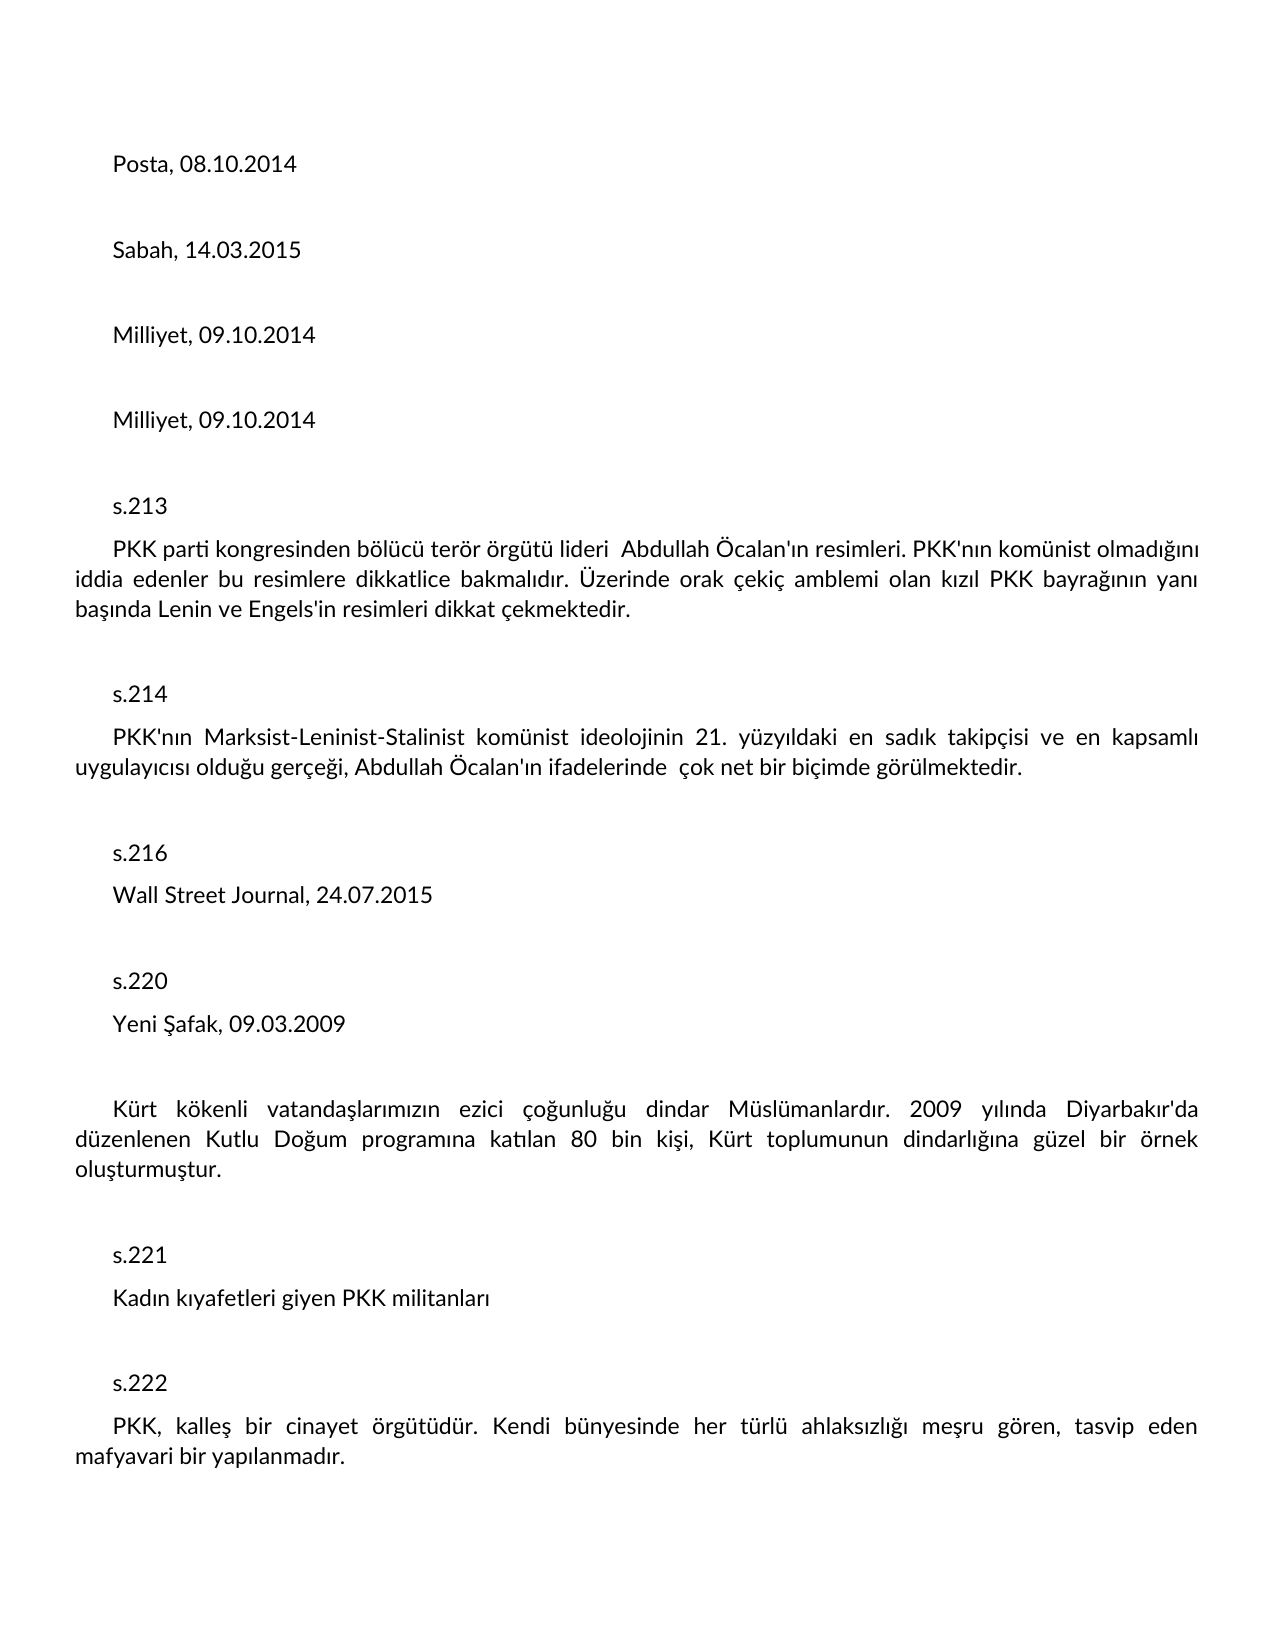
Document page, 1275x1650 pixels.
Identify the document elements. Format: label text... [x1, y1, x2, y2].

text Milliyet, 09.10.2014 [75, 406, 1200, 434]
text PKK, kalleş bir cinayet örgütüdür. Kendi bünyesinde her türlü ahlaksızlığı meşru gören, tasvip eden mafyavari bir yapılanmadır. [75, 1411, 1200, 1469]
text PKK'nın Marksist-Leninist-Stalinist komünist ideolojinin 21. yüzyıldaki en sadık takipçisi ve en kapsamlı uygulayıcısı olduğu gerçeği, Abdullah Öcalan'ın ifadelerinde çok net bir biçimde görülmektedir. [75, 723, 1200, 781]
text Milliyet, 09.10.2014 [75, 321, 1200, 348]
text PKK parti kongresinden bölücü terör örgütü lideri Abdullah Öcalan'ın resimleri. PKK'nın komünist olmadığını iddia edenler bu resimlere dikkatlice bakmalıdır. Üzerinde orak çekiç amblemi olan kızıl PKK bayrağının yanı başında Lenin ve Engels'in resimleri dikkat çekmektedir. [75, 534, 1200, 622]
text Kadın kıyafetleri giyen PKK militanları [75, 1283, 1200, 1311]
text Yeni Şafak, 09.03.2009 [75, 1009, 1200, 1037]
text Kürt kökenli vatandaşlarımızın ezici çoğunluğu dindar Müslümanlardır. 2009 yılında Diyarbakır'da düzenlenen Kutlu Doğum programına katılan 80 bin kişi, Kürt toplumunun dindarlığına güzel bir örnek oluşturmuştur. [75, 1095, 1200, 1183]
text s.221 [75, 1241, 1200, 1268]
text Sabah, 14.03.2015 [75, 235, 1200, 263]
text s.220 [75, 967, 1200, 994]
text s.216 [75, 838, 1200, 866]
text s.222 [75, 1369, 1200, 1396]
text Posta, 08.10.2014 [75, 150, 1200, 177]
text s.213 [75, 492, 1200, 519]
text Wall Street Journal, 24.07.2015 [75, 881, 1200, 909]
text s.214 [75, 680, 1200, 708]
